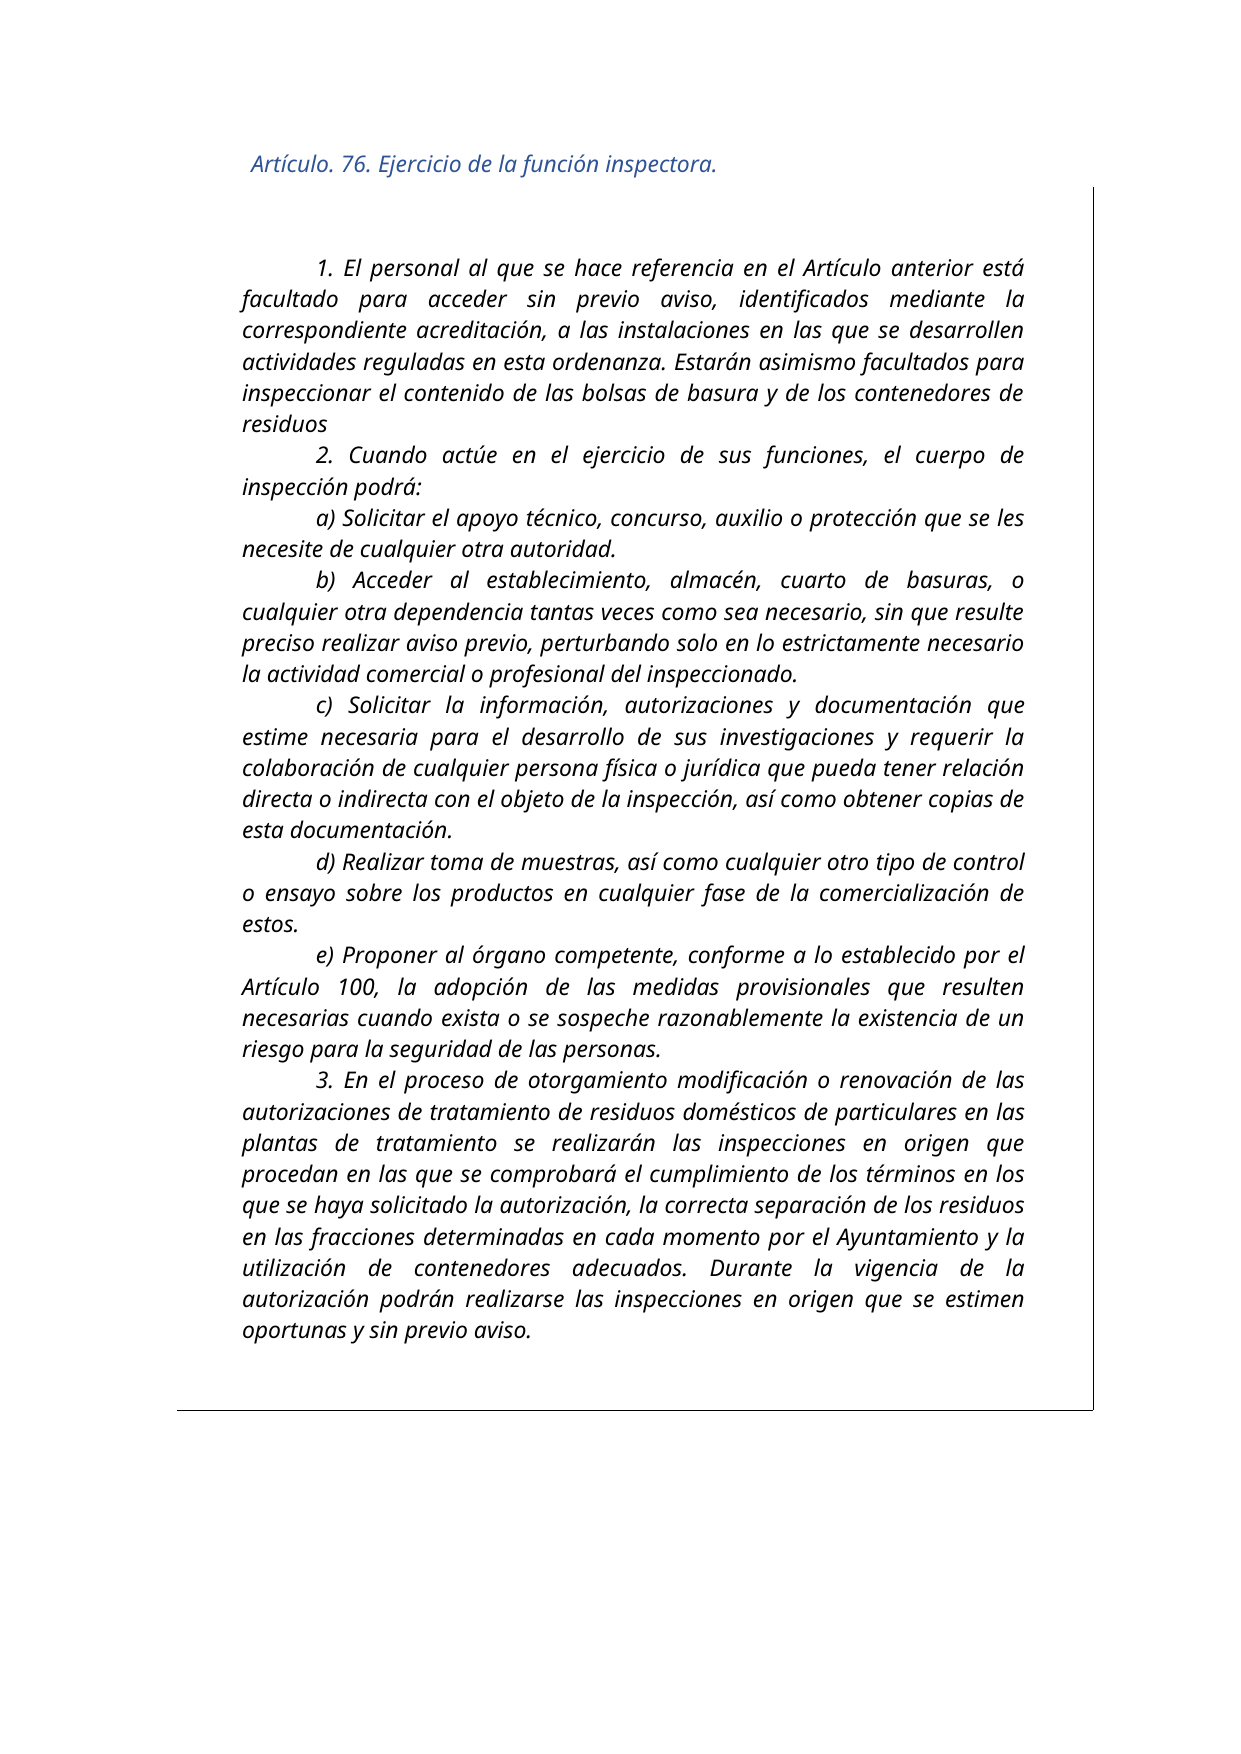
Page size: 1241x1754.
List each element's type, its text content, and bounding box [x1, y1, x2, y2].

text 2. Cuando actúe en el ejercicio de sus funciones, el cuerpo de inspección podrá: [177, 439, 1093, 502]
text a) Solicitar el apoyo técnico, concurso, auxilio o protección que se les necesite de cualquier otra autoridad. [177, 502, 1093, 564]
subtitle Artículo. 76. Ejercicio de la función inspectora. [177, 148, 1093, 179]
text b) Acceder al establecimiento, almacén, cuarto de basuras, o cualquier otra dependencia tantas veces como sea necesario, sin que resulte preciso realizar aviso previo, perturbando solo en lo estrictamente necesario la actividad comercial o profesional del inspeccionado. [177, 564, 1093, 689]
text 3. En el proceso de otorgamiento modificación o renovación de las autorizaciones de tratamiento de residuos domésticos de particulares en las plantas de tratamiento se realizarán las inspecciones en origen que procedan en las que se comprobará el cumplimiento de los términos en los que se haya solicitado la autorización, la correcta separación de los residuos en las fracciones determinadas en cada momento por el Ayuntamiento y la utilización de contenedores adecuados. Durante la vigencia de la autorización podrán realizarse las inspecciones en origen que se estimen oportunas y sin previo aviso. [177, 1064, 1093, 1410]
text c) Solicitar la información, autorizaciones y documentación que estime necesaria para el desarrollo de sus investigaciones y requerir la colaboración de cualquier persona física o jurídica que pueda tener relación directa o indirecta con el objeto de la inspección, así como obtener copias de esta documentación. [177, 689, 1093, 846]
text d) Realizar toma de muestras, así como cualquier otro tipo de control o ensayo sobre los productos en cualquier fase de la comercialización de estos. [177, 846, 1093, 939]
text e) Proponer al órgano competente, conforme a lo establecido por el Artículo 100, la adopción de las medidas provisionales que resulten necesarias cuando exista o se sospeche razonablemente la existencia de un riesgo para la seguridad de las personas. [177, 939, 1093, 1064]
text 1. El personal al que se hace referencia en el Artículo anterior está facultado para acceder sin previo aviso, identificados mediante la correspondiente acreditación, a las instalaciones en las que se desarrollen actividades reguladas en esta ordenanza. Estarán asimismo facultados para inspeccionar el contenido de las bolsas de basura y de los contenedores de residuos [177, 187, 1093, 439]
